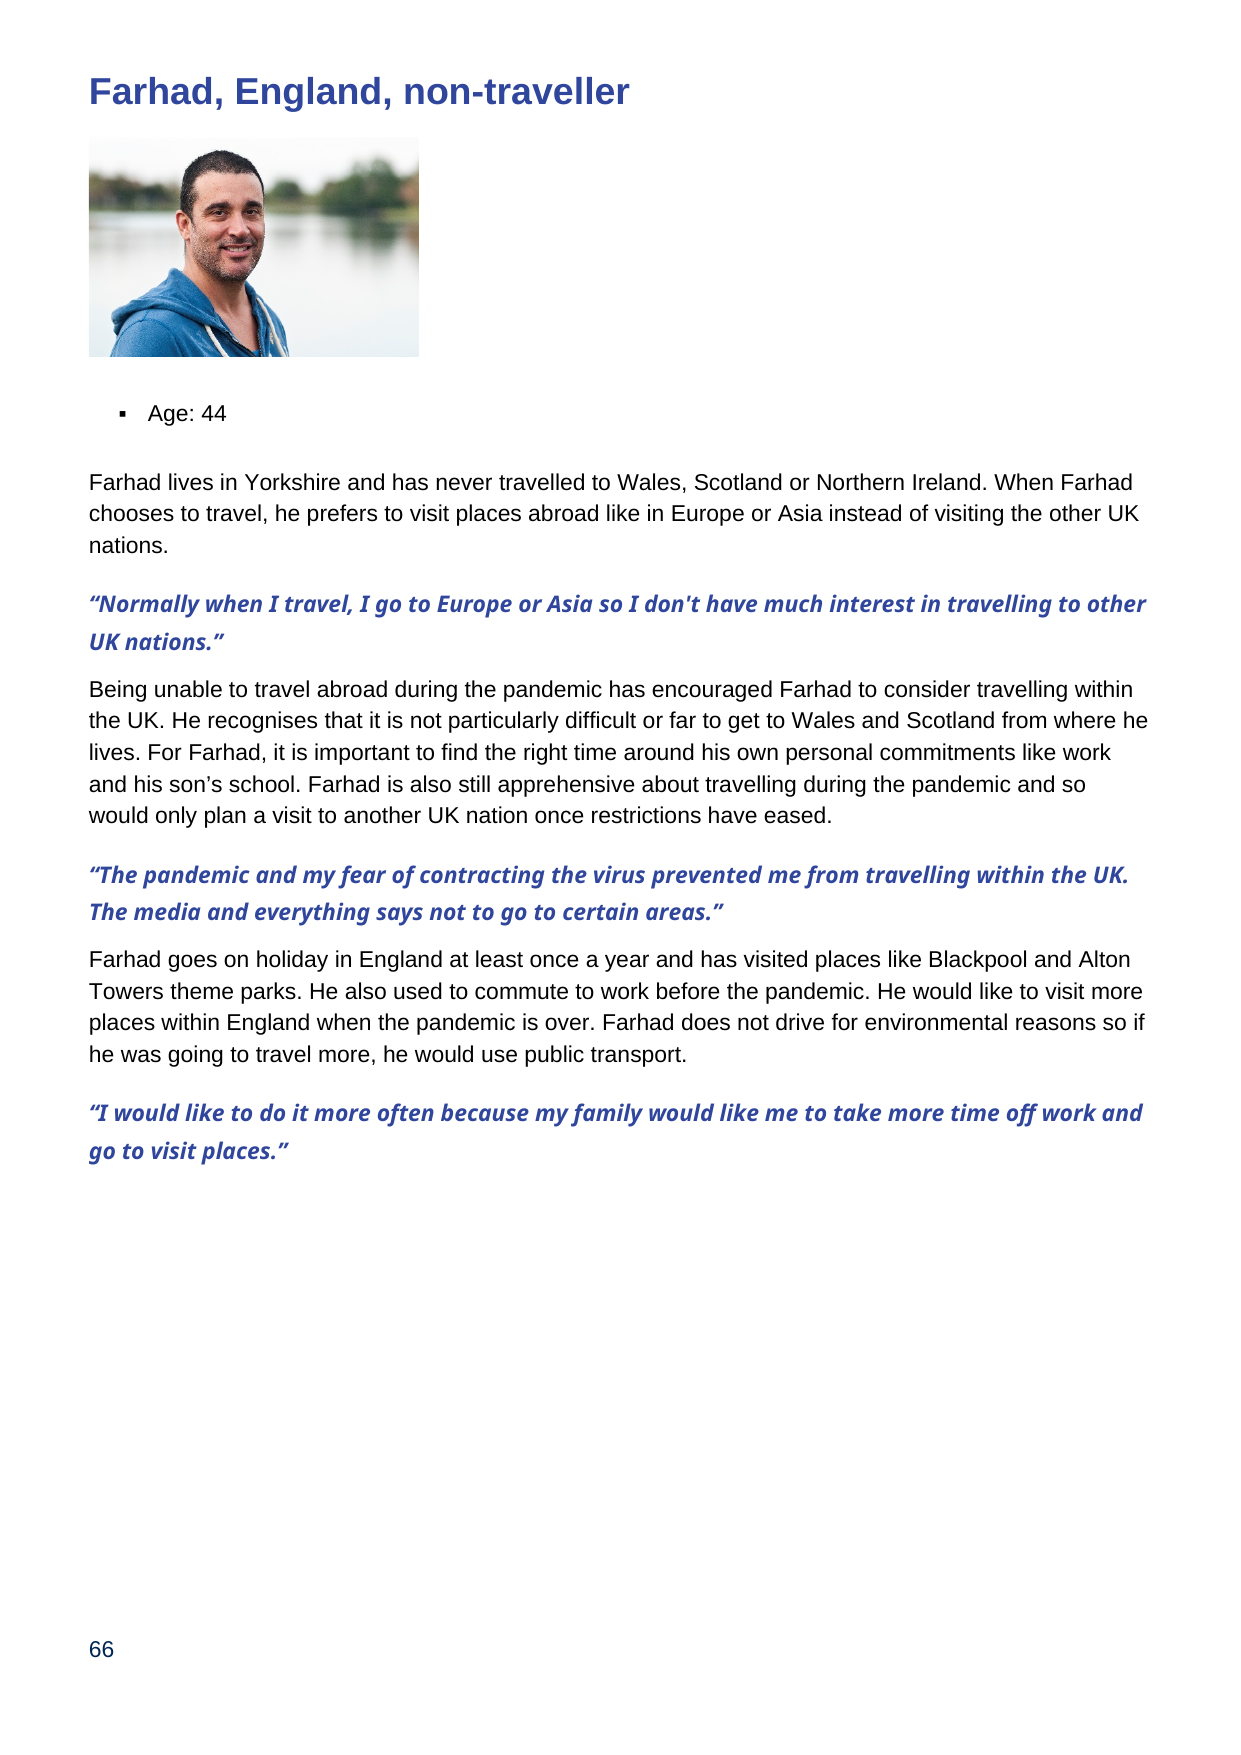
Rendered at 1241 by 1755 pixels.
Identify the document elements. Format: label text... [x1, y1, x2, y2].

list Age: 44 [118, 399, 1152, 426]
text “Normally when I travel, I go to Europe or Asia so I don't have much interest in travelling to other UK nations.” [89, 588, 1152, 657]
text “I would like to do it more often because my family would like me to take more time off work and go to visit places.” [89, 1097, 1152, 1166]
list Being unable to travel abroad during the pandemic has encouraged Farhad to consider travelling within the UK. He recognises that it is not particularly difficult or far to get to Wales and Scotland from where he lives. For Farhad, it is important to find the right time around his own personal commitments like work and his son’s school. Farhad is also still apprehensive about travelling during the pandemic and so would only plan a visit to another UK nation once restrictions have eased. [89, 676, 1152, 828]
subtitle Farhad, England, non-traveller [89, 69, 1152, 112]
list Farhad lives in Yorkshire and has never travelled to Wales, Scotland or Northern Ireland. When Farhad chooses to travel, he prefers to visit places abroad like in Europe or Asia instead of visiting the other UK nations. [89, 469, 1152, 558]
list Farhad goes on holiday in England at least once a year and has visited places like Blackpool and Alton Towers theme parks. He also used to commute to work before the pandemic. He would like to visit more places within England when the pandemic is over. Farhad does not drive for environmental reasons so if he was going to travel more, he would use public transport. [89, 946, 1152, 1067]
text “The pandemic and my fear of contracting the virus prevented me from travelling within the UK. The media and everything says not to go to certain areas.” [89, 859, 1152, 927]
